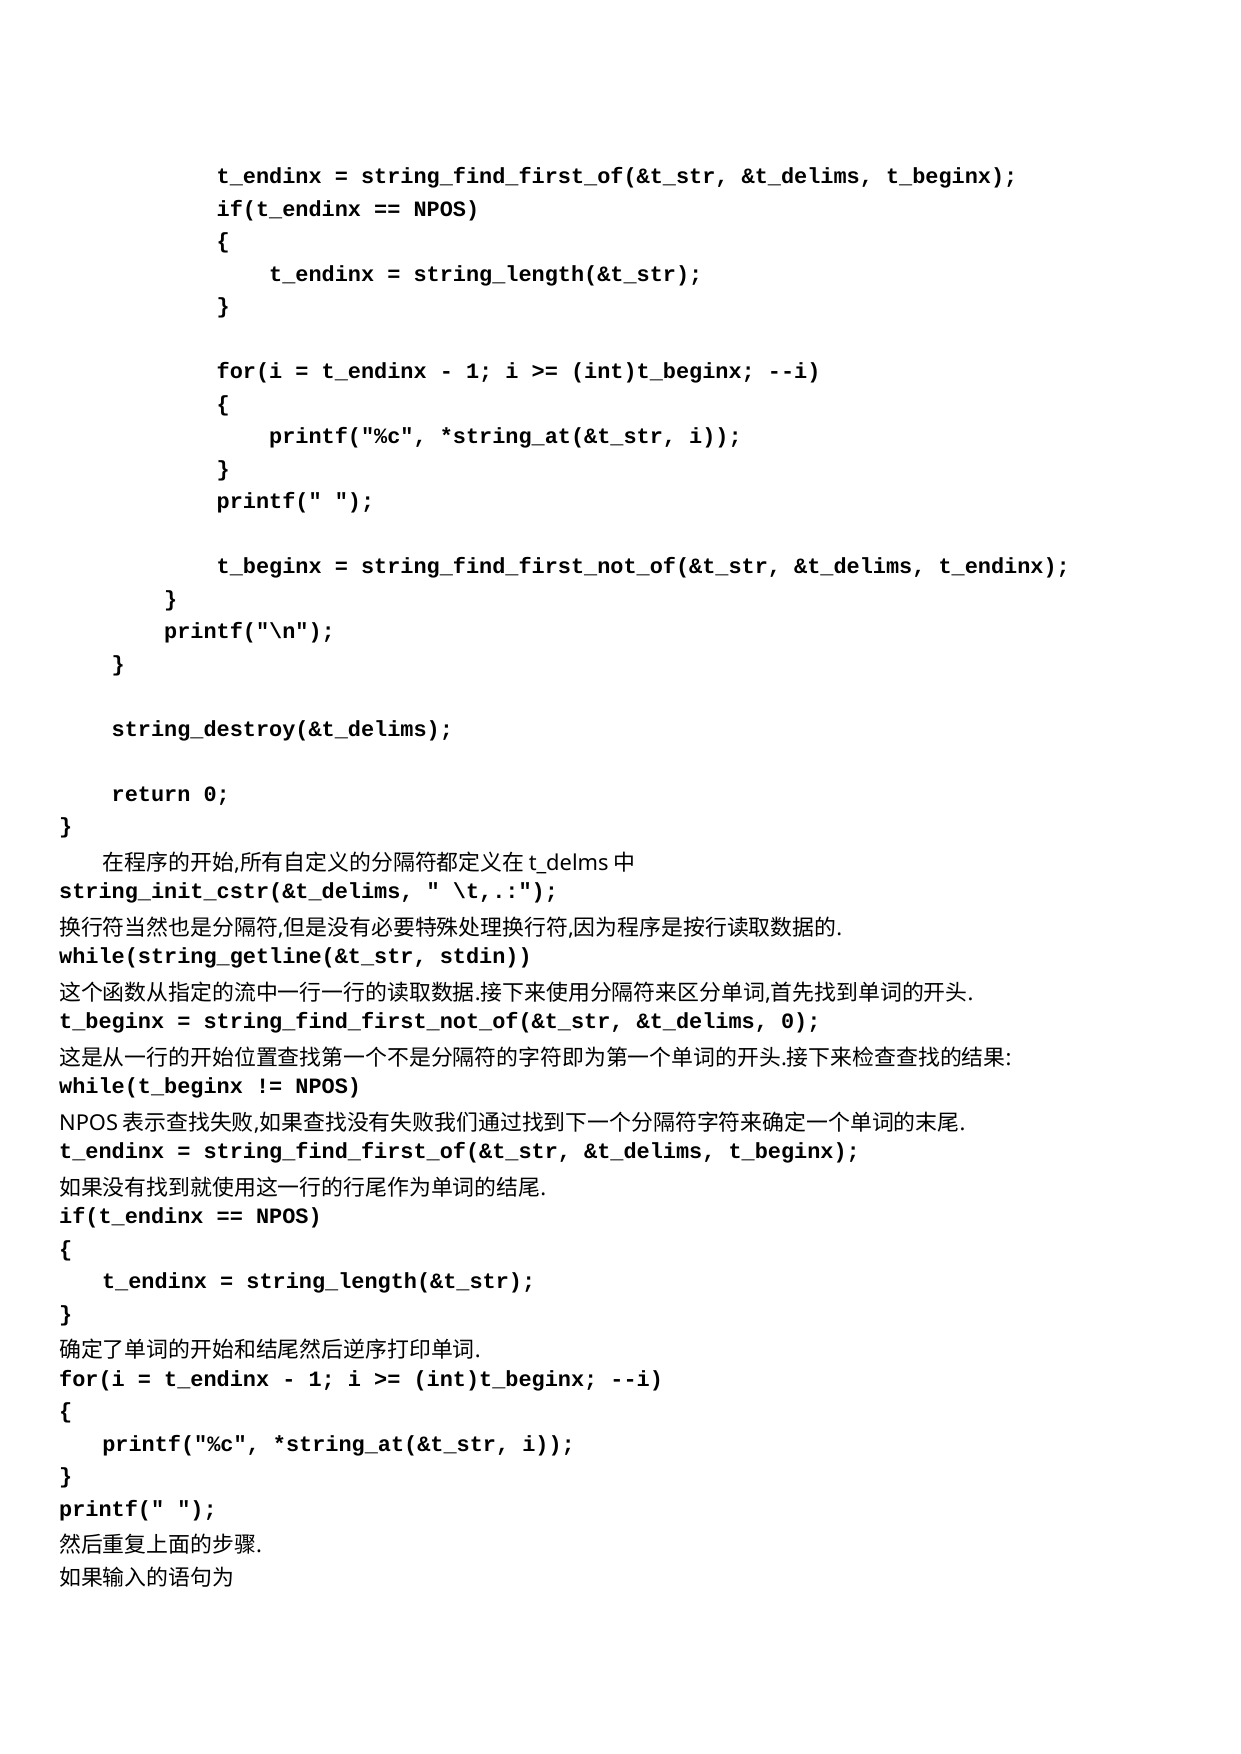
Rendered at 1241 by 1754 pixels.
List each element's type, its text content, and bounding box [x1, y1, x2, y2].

text printf("%c", *string_at(&t_str, i)); [59, 422, 1181, 454]
text while(string_getline(&t_str, stdin)) [59, 942, 1181, 974]
text if(t_endinx == NPOS) [59, 1202, 1181, 1234]
text for(i = t_endinx - 1; i >= (int)t_beginx; --i) [59, 1364, 1181, 1397]
text t_beginx = string_find_first_not_of(&t_str, &t_delims, 0); [59, 1007, 1181, 1039]
text t_endinx = string_length(&t_str); [59, 1267, 1181, 1299]
text string_destroy(&t_delims); [59, 714, 1181, 747]
text } [59, 1462, 1181, 1494]
text if(t_endinx == NPOS) [59, 194, 1181, 227]
text string_init_cstr(&t_delims, " \t,.:"); [59, 877, 1181, 909]
text 在程序的开始,所有自定义的分隔符都定义在t_delms中 [59, 844, 1181, 877]
text return 0; [59, 779, 1181, 812]
text t_endinx = string_find_first_of(&t_str, &t_delims, t_beginx); [59, 162, 1181, 194]
text 换行符当然也是分隔符,但是没有必要特殊处理换行符,因为程序是按行读取数据的. [59, 909, 1181, 942]
text 如果输入的语句为 [59, 1559, 1181, 1592]
text { [59, 389, 1181, 422]
text } [59, 812, 1181, 844]
text } [59, 649, 1181, 682]
text printf("%c", *string_at(&t_str, i)); [59, 1429, 1181, 1462]
text t_beginx = string_find_first_not_of(&t_str, &t_delims, t_endinx); [59, 552, 1181, 584]
text for(i = t_endinx - 1; i >= (int)t_beginx; --i) [59, 357, 1181, 389]
text 这个函数从指定的流中一行一行的读取数据.接下来使用分隔符来区分单词,首先找到单词的开头. [59, 974, 1181, 1007]
text } [59, 584, 1181, 617]
text 这是从一行的开始位置查找第一个不是分隔符的字符即为第一个单词的开头.接下来检查查找的结果: [59, 1039, 1181, 1072]
text t_endinx = string_length(&t_str); [59, 259, 1181, 292]
text } [59, 1299, 1181, 1332]
text 然后重复上面的步骤. [59, 1527, 1181, 1559]
text { [59, 1234, 1181, 1267]
text } [59, 292, 1181, 324]
text NPOS表示查找失败,如果查找没有失败我们通过找到下一个分隔符字符来确定一个单词的末尾. [59, 1104, 1181, 1137]
text t_endinx = string_find_first_of(&t_str, &t_delims, t_beginx); [59, 1137, 1181, 1169]
text } [59, 454, 1181, 487]
text printf(" "); [59, 487, 1181, 519]
text { [59, 227, 1181, 259]
text 如果没有找到就使用这一行的行尾作为单词的结尾. [59, 1169, 1181, 1202]
text while(t_beginx != NPOS) [59, 1072, 1181, 1104]
text { [59, 1397, 1181, 1429]
text 确定了单词的开始和结尾然后逆序打印单词. [59, 1332, 1181, 1364]
text printf("\n"); [59, 617, 1181, 649]
text printf(" "); [59, 1494, 1181, 1527]
